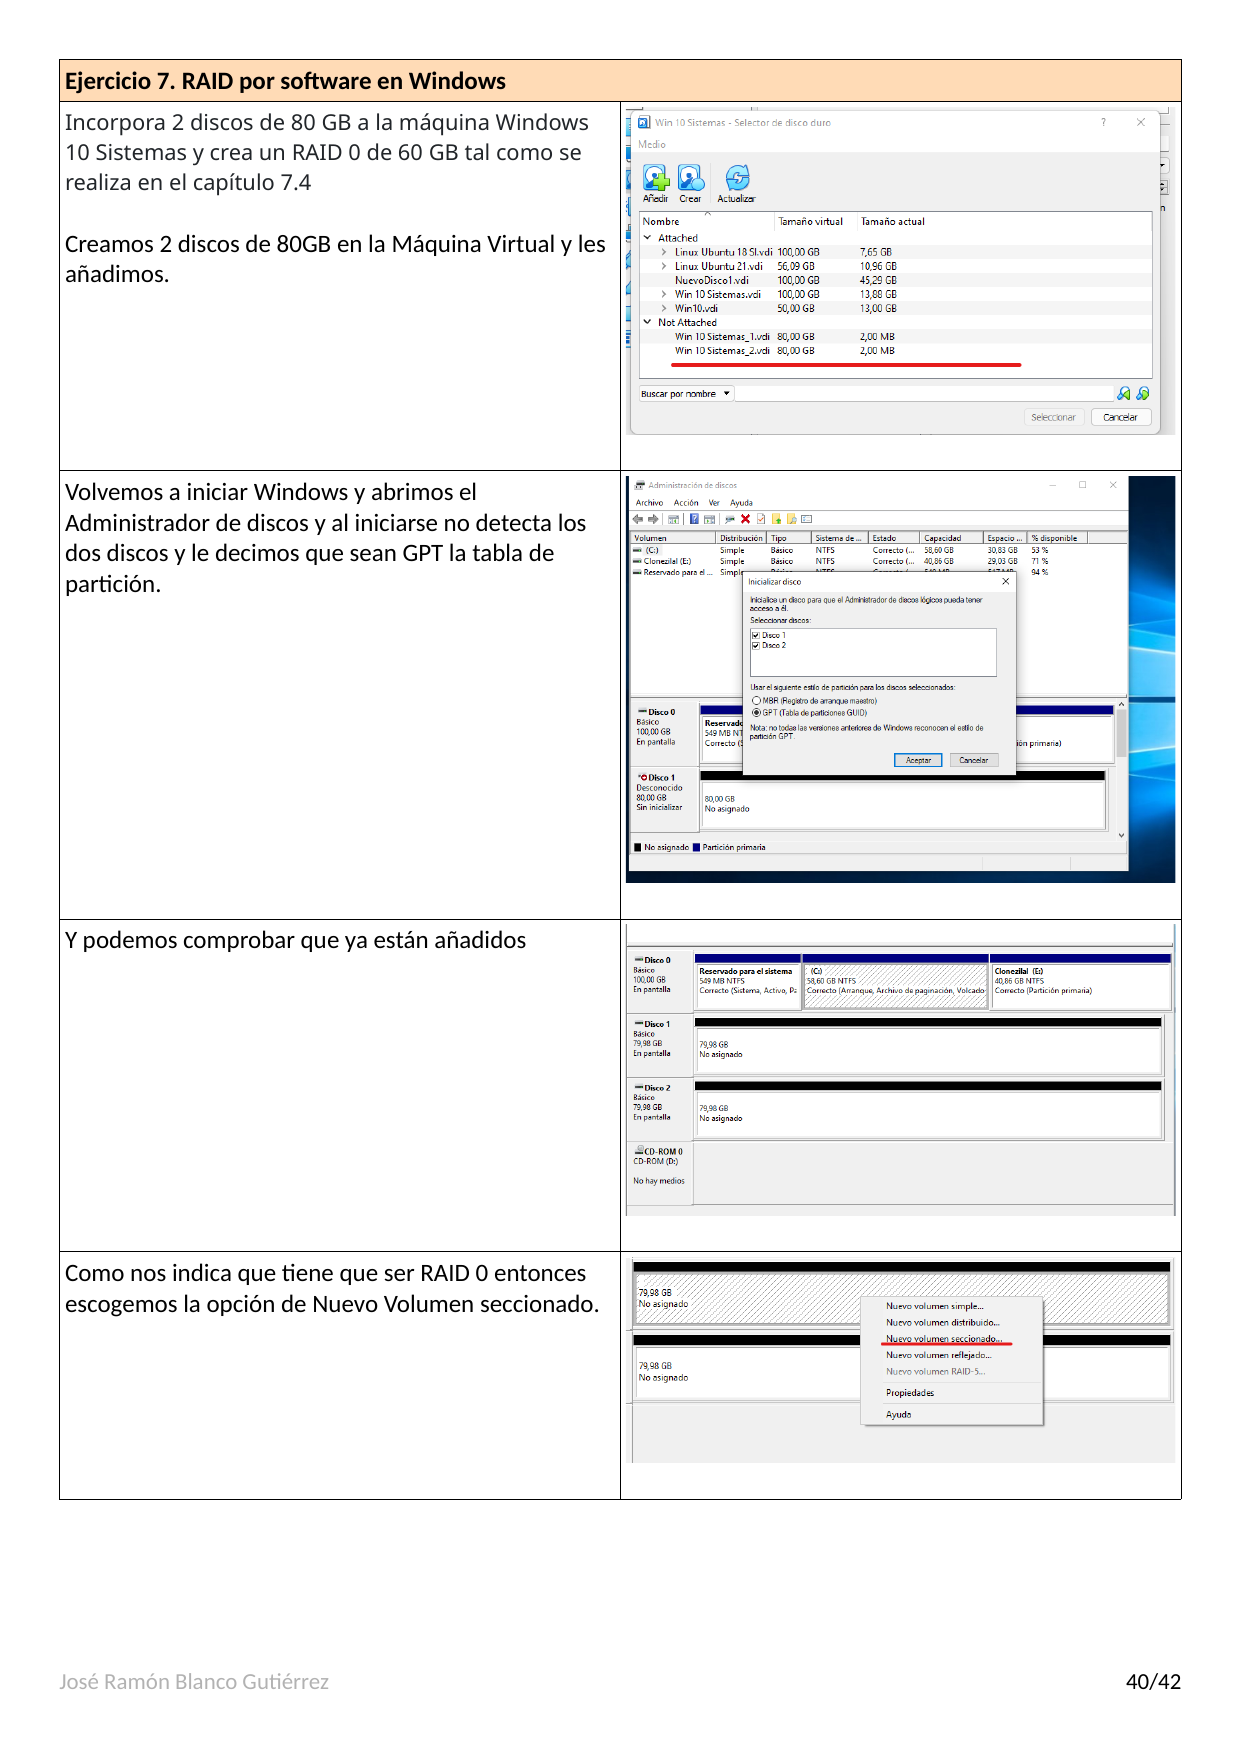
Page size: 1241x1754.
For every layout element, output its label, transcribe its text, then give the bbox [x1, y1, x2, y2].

picture [625, 107, 1176, 435]
picture [625, 1257, 1176, 1463]
table_cell [621, 920, 1181, 1251]
table_cell Como nos indica que tiene que ser RAID 0 entonces escogemos la opción de Nuevo Volumen seccionado. [60, 1252, 620, 1499]
picture [625, 476, 1176, 883]
table_cell [621, 102, 1181, 470]
table_cell [621, 1252, 1181, 1499]
table_cell Volvemos a iniciar Windows y abrimos el Administrador de discos y al iniciarse no detecta los dos discos y le decimos que sean GPT la tabla de partición. [60, 471, 620, 918]
table_header Ejercicio 7. RAID por software en Windows [60, 60, 1181, 101]
picture [625, 924, 1176, 1216]
table_cell Y podemos comprobar que ya están añadidos [60, 920, 620, 1251]
table_cell [621, 471, 1181, 918]
table_cell Incorpora 2 discos de 80 GB a la máquina Windows 10 Sistemas y crea un RAID 0 de 60 GB tal como se realiza en el capítulo 7.4 Creamos 2 discos de 80GB en la Máquina Virtual y les añadimos. [60, 102, 620, 470]
